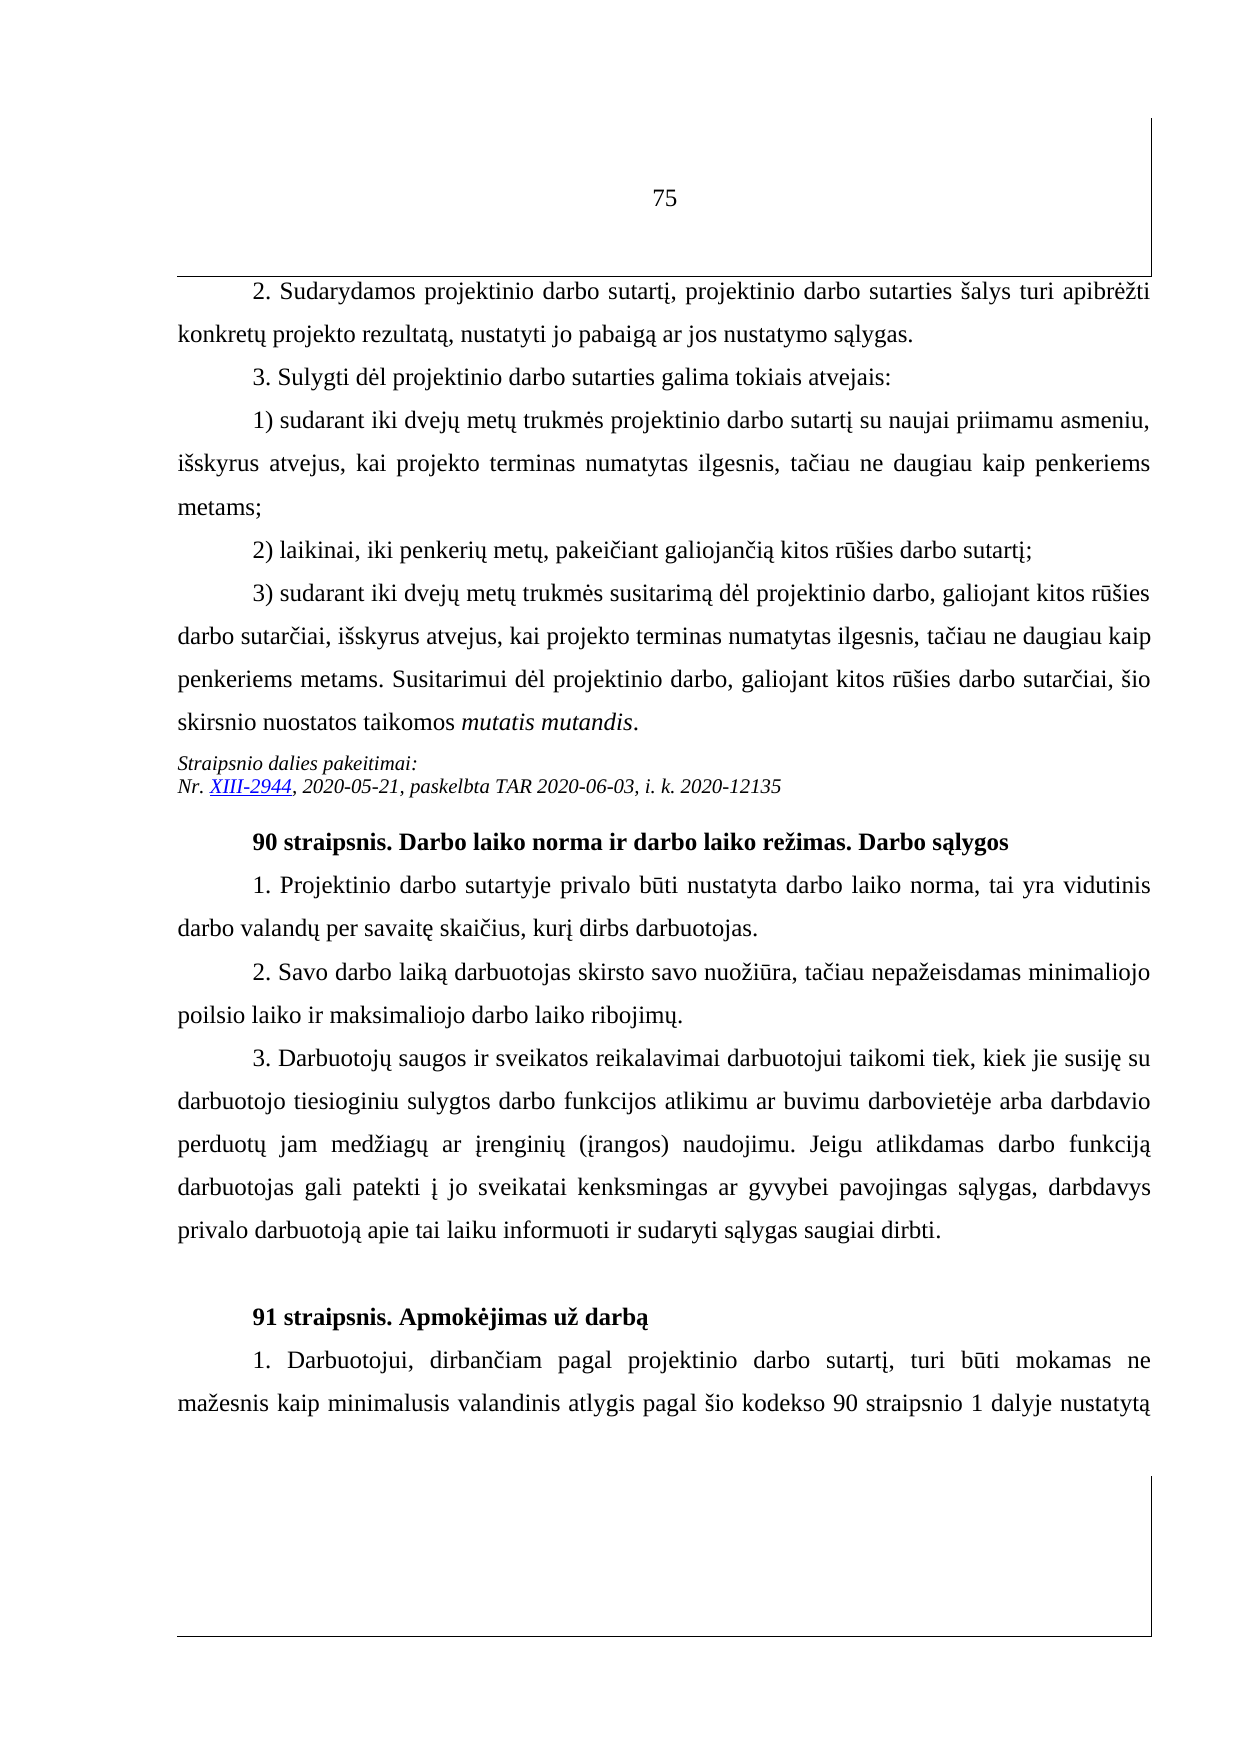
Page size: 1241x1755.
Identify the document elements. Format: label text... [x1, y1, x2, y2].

text 3. Darbuotojų saugos ir sveikatos reikalavimai darbuotojui taikomi tiek, kiek jie susiję su darbuotojo tiesioginiu sulygtos darbo funkcijos atlikimu ar buvimu darbovietėje arba darbdavio perduotų jam medžiagų ar įrenginių (įrangos) naudojimu. Jeigu atlikdamas darbo funkciją darbuotojas gali patekti į jo sveikatai kenksmingas ar gyvybei pavojingas sąlygas, darbdavys privalo darbuotoją apie tai laiku informuoti ir sudaryti sąlygas saugiai dirbti. [177, 1043, 1152, 1244]
text Straipsnio dalies pakeitimai: [177, 750, 1152, 774]
text 2. Sudarydamos projektinio darbo sutartį, projektinio darbo sutarties šalys turi apibrėžti konkretų projekto rezultatą, nustatyti jo pabaigą ar jos nustatymo sąlygas. [177, 276, 1152, 348]
text 1. Projektinio darbo sutartyje privalo būti nustatyta darbo laiko norma, tai yra vidutinis darbo valandų per savaitę skaičius, kurį dirbs darbuotojas. [177, 870, 1152, 942]
subtitle 90 straipsnis. Darbo laiko norma ir darbo laiko režimas. Darbo sąlygos [177, 827, 1152, 856]
text 2) laikinai, iki penkerių metų, pakeičiant galiojančią kitos rūšies darbo sutartį; [177, 535, 1152, 563]
text 3) sudarant iki dvejų metų trukmės susitarimą dėl projektinio darbo, galiojant kitos rūšies darbo sutarčiai, išskyrus atvejus, kai projekto terminas numatytas ilgesnis, tačiau ne daugiau kaip penkeriems metams. Susitarimui dėl projektinio darbo, galiojant kitos rūšies darbo sutarčiai, šio skirsnio nuostatos taikomos mutatis mutandis. [177, 578, 1152, 736]
subtitle 91 straipsnis. Apmokėjimas už darbą [177, 1302, 1152, 1330]
text 1) sudarant iki dvejų metų trukmės projektinio darbo sutartį su naujai priimamu asmeniu, išskyrus atvejus, kai projekto terminas numatytas ilgesnis, tačiau ne daugiau kaip penkeriems metams; [177, 405, 1152, 520]
text 3. Sulygti dėl projektinio darbo sutarties galima tokiais atvejais: [177, 362, 1152, 391]
text 2. Savo darbo laiką darbuotojas skirsto savo nuožiūra, tačiau nepažeisdamas minimaliojo poilsio laiko ir maksimaliojo darbo laiko ribojimų. [177, 957, 1152, 1028]
text 1. Darbuotojui, dirbančiam pagal projektinio darbo sutartį, turi būti mokamas ne mažesnis kaip minimalusis valandinis atlygis pagal šio kodekso 90 straipsnio 1 dalyje nustatytą [177, 1345, 1152, 1417]
text Nr. XIII-2944, 2020-05-21, paskelbta TAR 2020-06-03, i. k. 2020-12135 [177, 774, 1152, 798]
